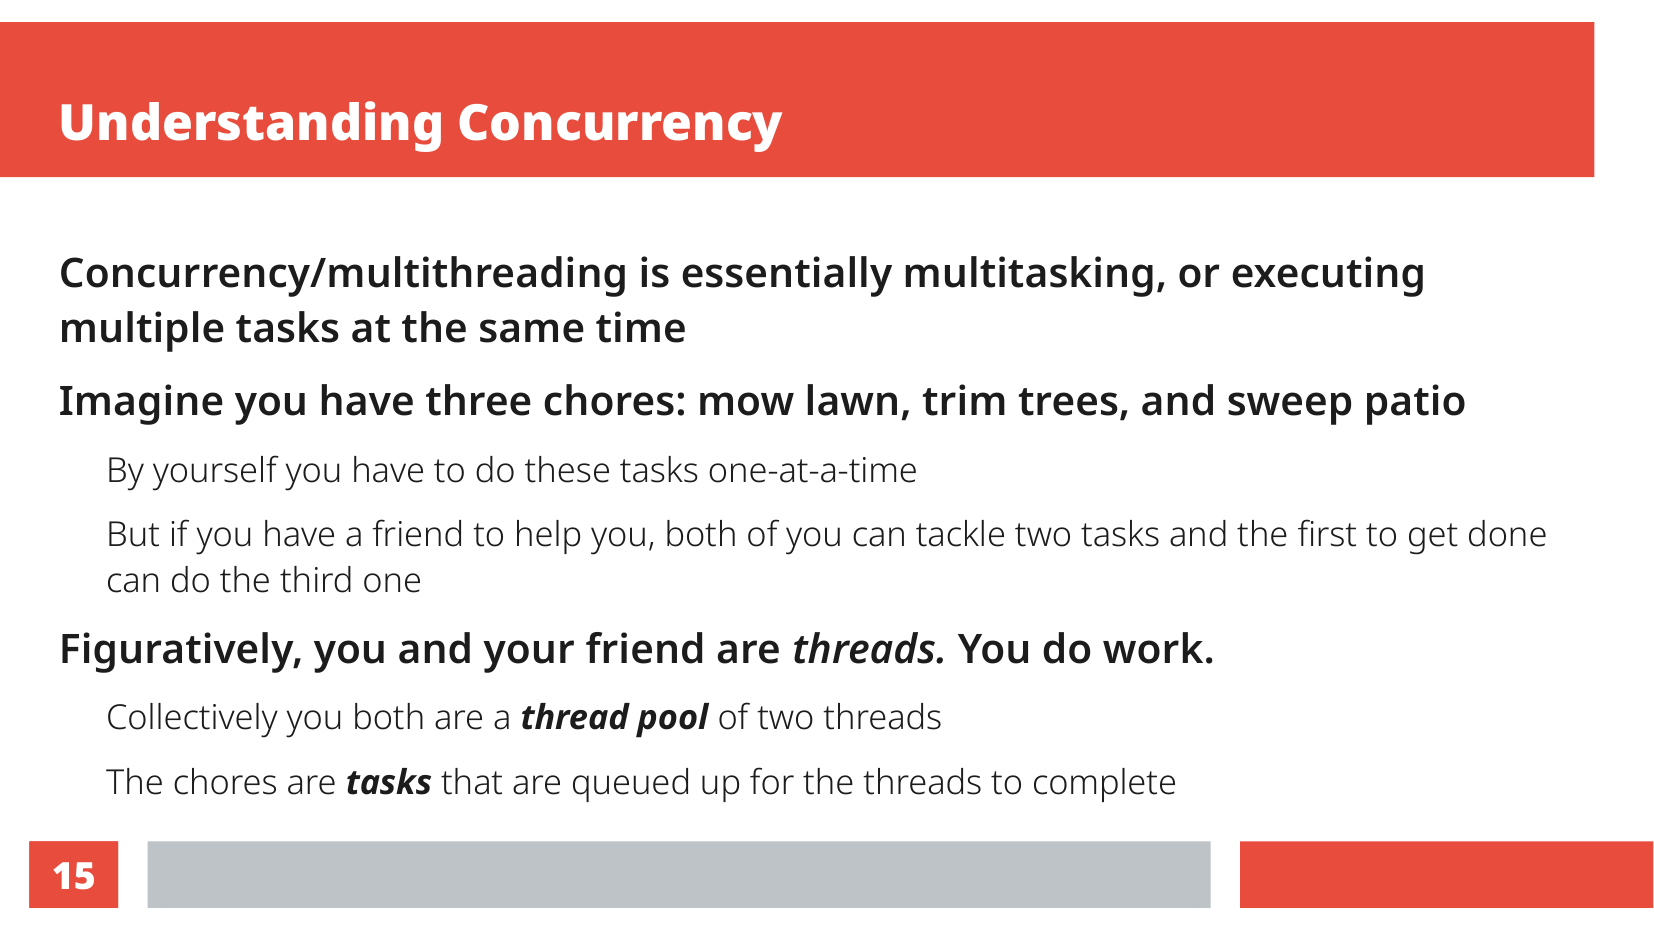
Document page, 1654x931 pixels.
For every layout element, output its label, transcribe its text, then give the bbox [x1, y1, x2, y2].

list Concurrency/multithreading is essentially multitasking, or executing multiple tasks at the same time Imagine you have three chores: mow lawn, trim trees, and sweep patio By yourself you have to do these tasks one-at-a-time But if you have a friend to help you, both of you can tackle two tasks and the first to get done can do the third one Figuratively, you and your friend are threads. You do work. Collectively you both are a thread pool of two threads The chores are tasks that are queued up for the threads to complete [58, 243, 1565, 820]
title Understanding Concurrency [58, 44, 1595, 155]
